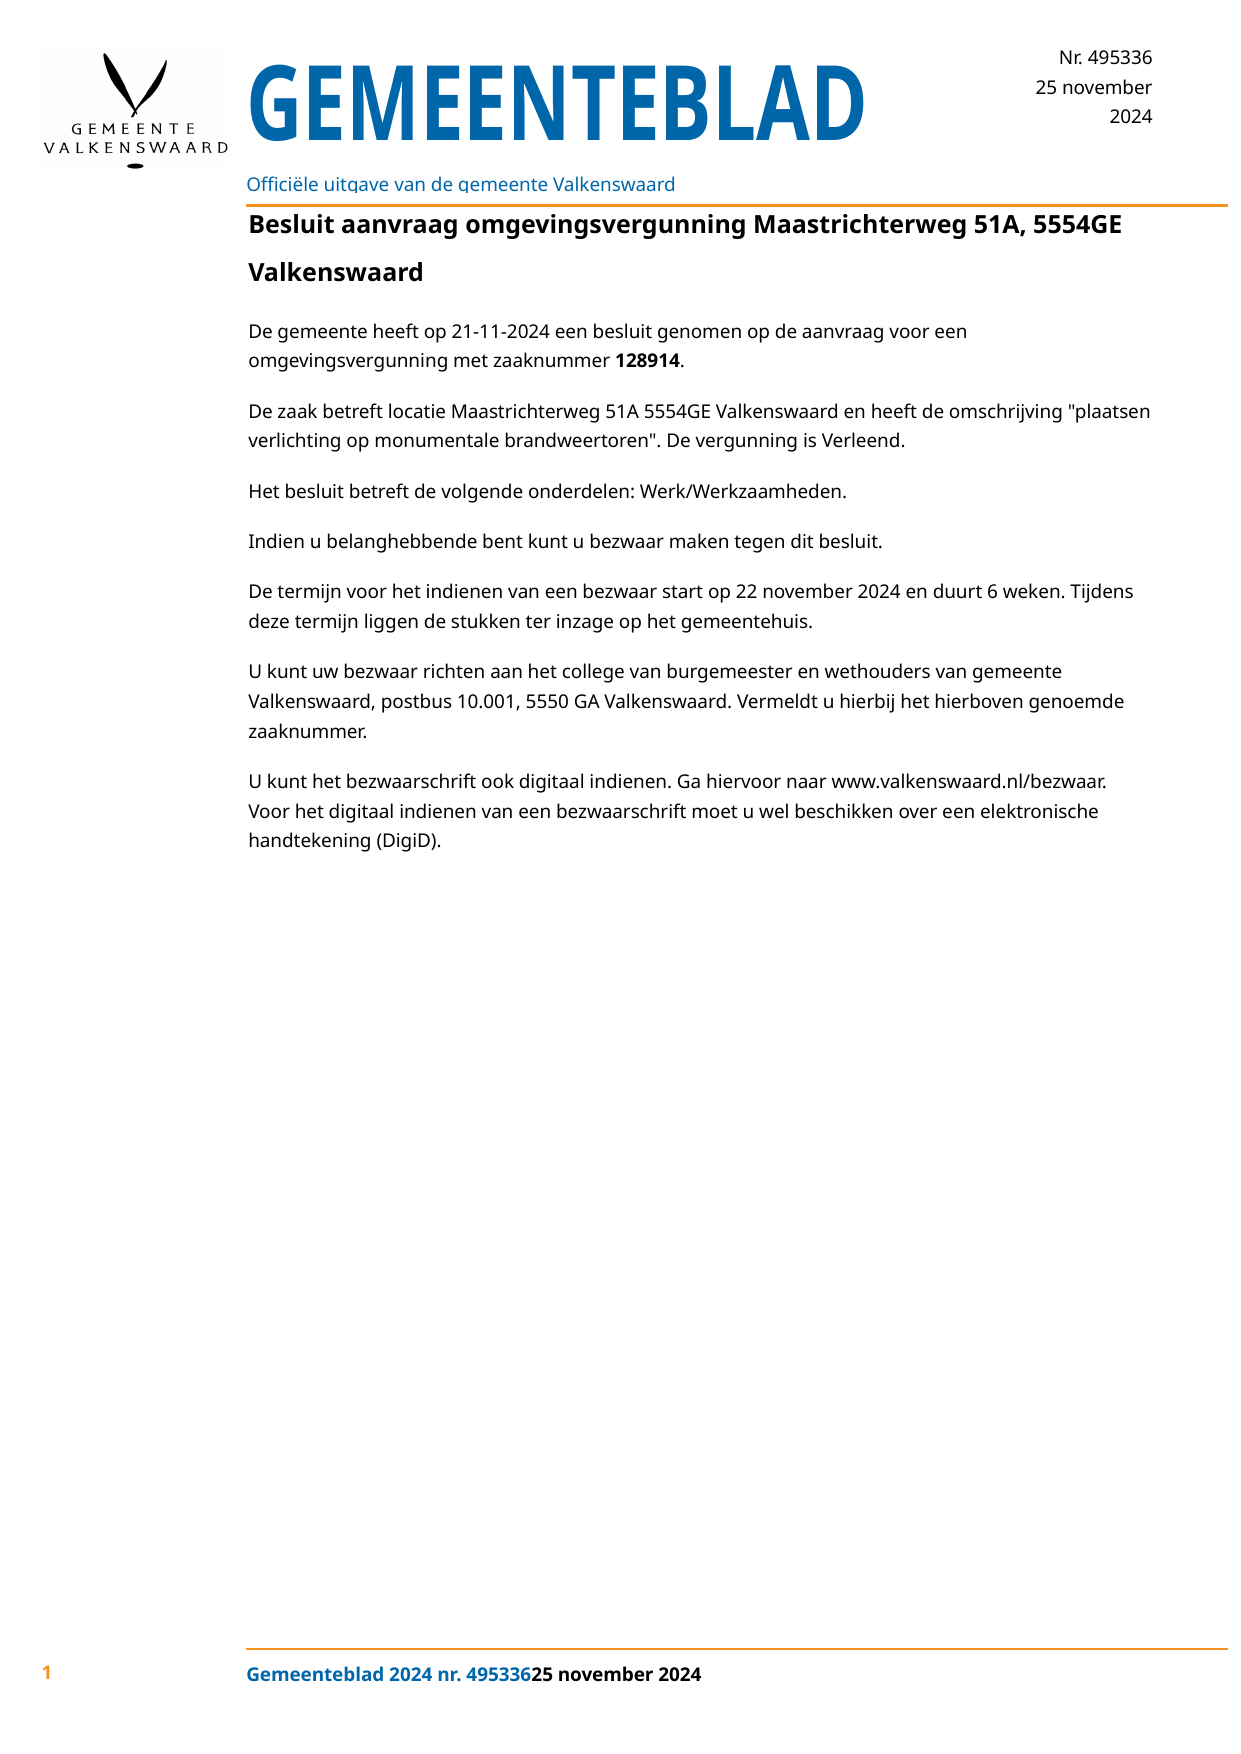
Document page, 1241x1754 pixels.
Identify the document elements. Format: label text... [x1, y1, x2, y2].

text De gemeente heeft op 21-11-2024 een besluit genomen op de aanvraag voor een omgevingsvergunning met zaaknummer 128914. [248, 318, 1152, 373]
text Indien u belanghebbende bent kunt u bezwaar maken tegen dit besluit. [248, 528, 1152, 554]
picture [41, 47, 231, 172]
text De termijn voor het indienen van een bezwaar start op 22 november 2024 en duurt 6 weken. Tijdens deze termijn liggen de stukken ter inzage op het gemeentehuis. [248, 579, 1152, 634]
text De zaak betreft locatie Maastrichterweg 51A 5554GE Valkenswaard en heeft de omschrijving "plaatsen verlichting op monumentale brandweertoren". De vergunning is Verleend. [248, 398, 1152, 453]
text U kunt het bezwaarschrift ook digitaal indienen. Ga hiervoor naar www.valkenswaard.nl/bezwaar. Voor het digitaal indienen van een bezwaarschrift moet u wel beschikken over een elektronische handtekening (DigiD). [248, 768, 1152, 853]
text Het besluit betreft de volgende onderdelen: Werk/Werkzaamheden. [248, 478, 1152, 504]
text Besluit aanvraag omgevingsvergunning Maastrichterweg 51A, 5554GE Valkenswaard [248, 207, 1152, 288]
text U kunt uw bezwaar richten aan het college van burgemeester en wethouders van gemeente Valkenswaard, postbus 10.001, 5550 GA Valkenswaard. Vermeldt u hierbij het hierboven genoemde zaaknummer. [248, 659, 1152, 744]
